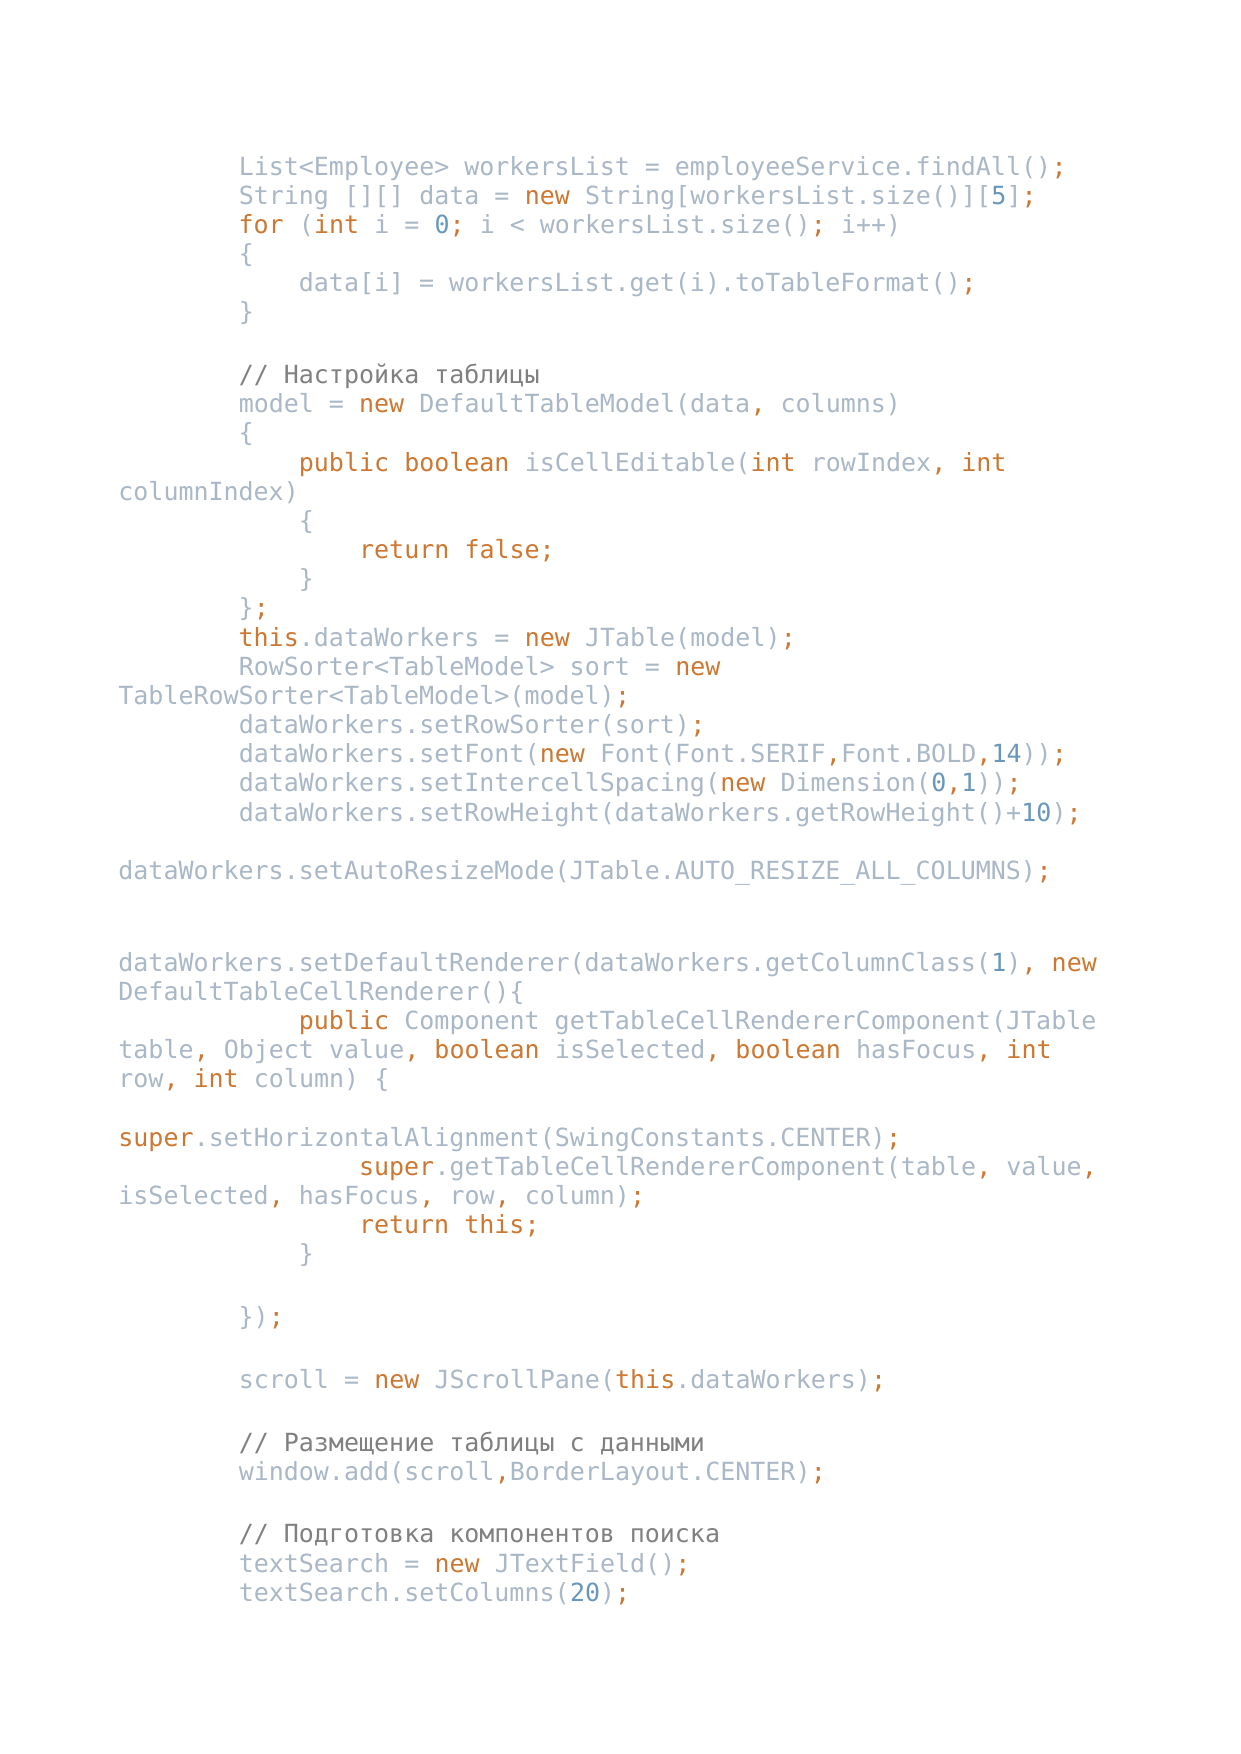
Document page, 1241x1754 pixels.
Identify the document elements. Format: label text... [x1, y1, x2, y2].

text List<Employee> workersList = employeeService.findAll(); String [][] data = new String[workersList.size()][5]; for (int i = 0; i < workersList.size(); i++) { data[i] = workersList.get(i).toTableFormat(); } // Настройка таблицы model = new DefaultTableModel(data, columns) { public boolean isCellEditable(int rowIndex, int columnIndex) { return false; } }; this.dataWorkers = new JTable(model); RowSorter<TableModel> sort = new TableRowSorter<TableModel>(model); dataWorkers.setRowSorter(sort); dataWorkers.setFont(new Font(Font.SERIF,Font.BOLD,14)); dataWorkers.setIntercellSpacing(new Dimension(0,1)); dataWorkers.setRowHeight(dataWorkers.getRowHeight()+10); dataWorkers.setAutoResizeMode(JTable.AUTO_RESIZE_ALL_COLUMNS); dataWorkers.setDefaultRenderer(dataWorkers.getColumnClass(1), new DefaultTableCellRenderer(){ public Component getTableCellRendererComponent(JTable table, Object value, boolean isSelected, boolean hasFocus, int row, int column) { super.setHorizontalAlignment(SwingConstants.CENTER); super.getTableCellRendererComponent(table, value, isSelected, hasFocus, row, column); return this; } }); scroll = new JScrollPane(this.dataWorkers); // Размещение таблицы с данными window.add(scroll,BorderLayout.CENTER); // Подготовка компонентов поиска textSearch = new JTextField(); textSearch.setColumns(20); [118, 118, 1122, 1607]
